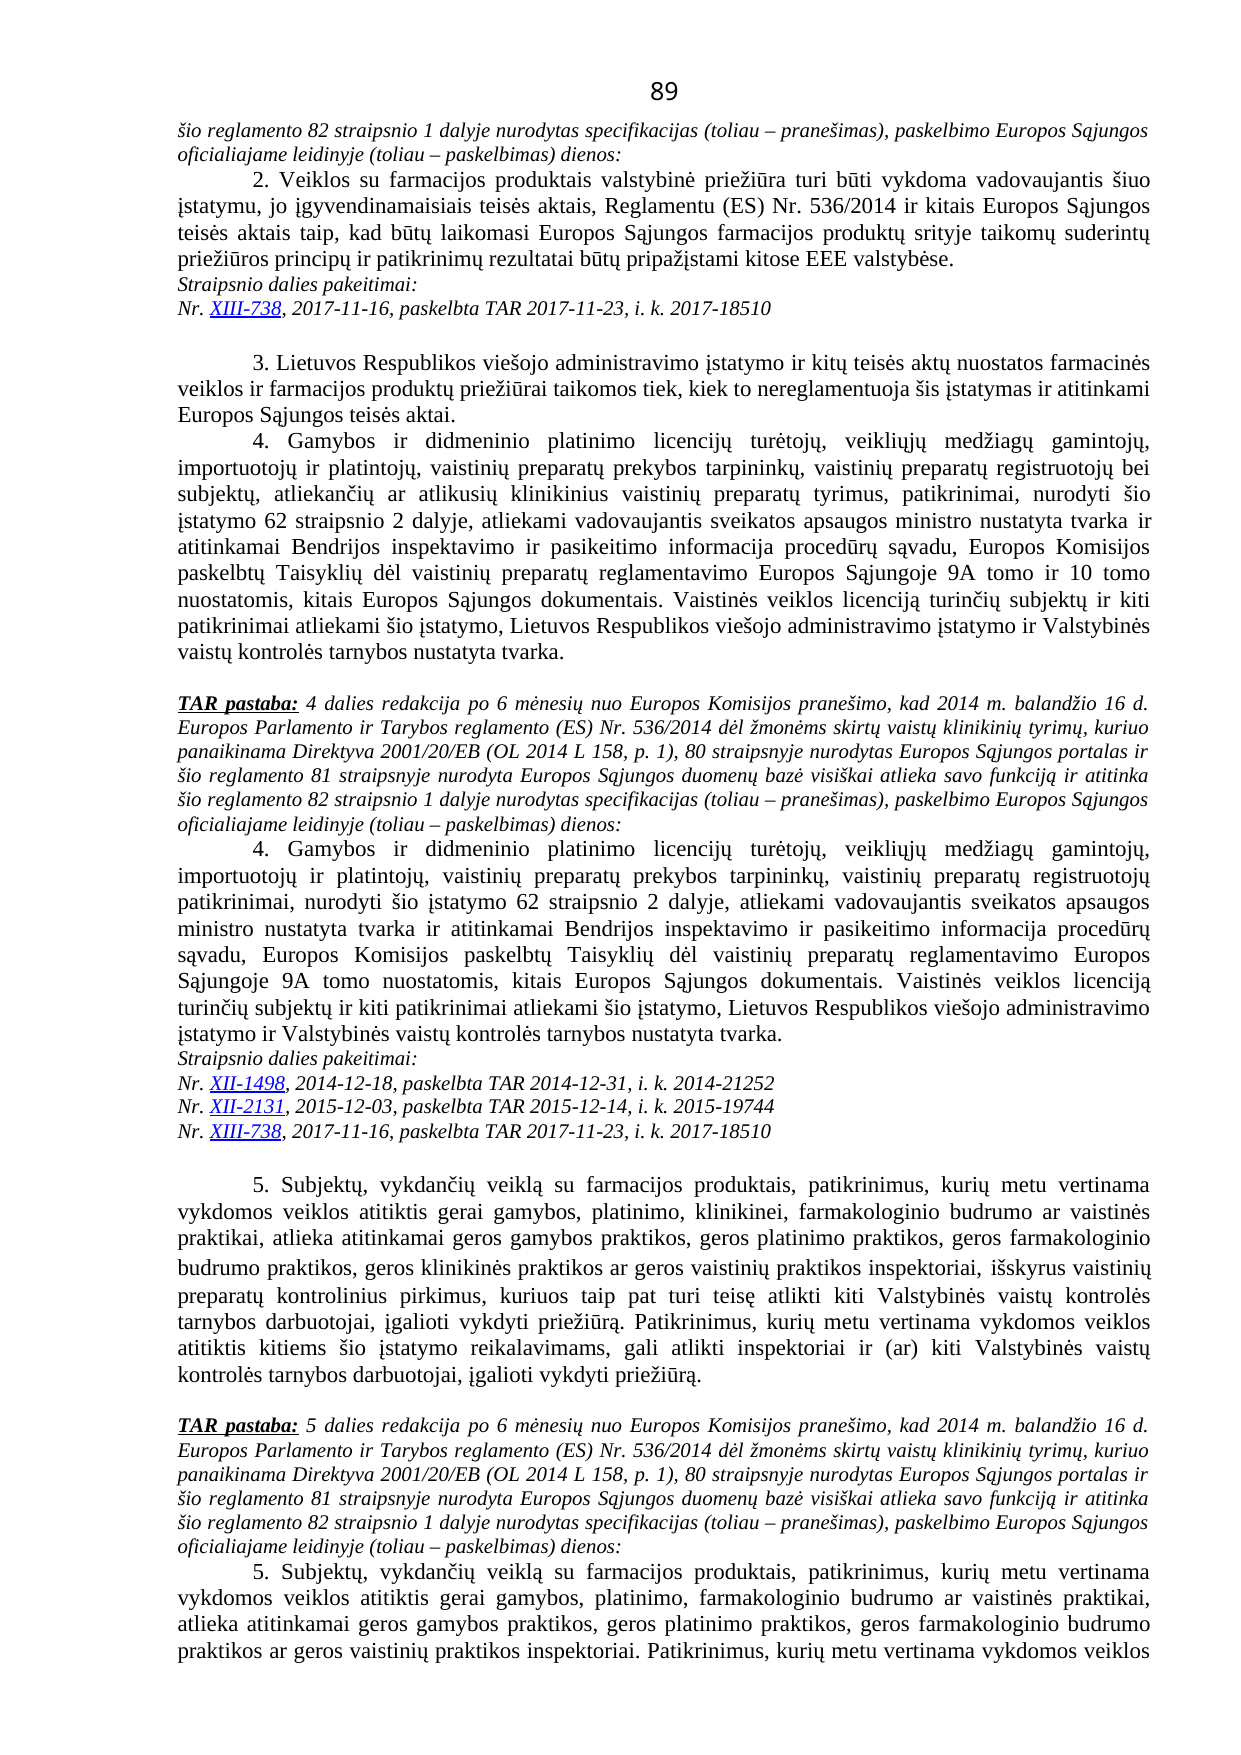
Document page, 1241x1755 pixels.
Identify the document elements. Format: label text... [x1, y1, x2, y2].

text 3. Lietuvos Respublikos viešojo administravimo įstatymo ir kitų teisės aktų nuostatos farmacinės veiklos ir farmacijos produktų priežiūrai taikomos tiek, kiek to nereglamentuoja šis įstatymas ir atitinkami Europos Sąjungos teisės aktai. [177, 348, 1152, 428]
text Straipsnio dalies pakeitimai: [177, 1046, 1152, 1070]
text Straipsnio dalies pakeitimai: [177, 272, 1152, 296]
text 5. Subjektų, vykdančių veiklą su farmacijos produktais, patikrinimus, kurių metu vertinama vykdomos veiklos atitiktis gerai gamybos, platinimo, klinikinei, farmakologinio budrumo ar vaistinės praktikai, atlieka atitinkamai geros gamybos praktikos, geros platinimo praktikos, geros farmakologinio budrumo praktikos, geros klinikinės praktikos ar geros vaistinių praktikos inspektoriai, išskyrus vaistinių preparatų kontrolinius pirkimus, kuriuos taip pat turi teisę atlikti kiti Valstybinės vaistų kontrolės tarnybos darbuotojai, įgalioti vykdyti priežiūrą. Patikrinimus, kurių metu vertinama vykdomos veiklos atitiktis kitiems šio įstatymo reikalavimams, gali atlikti inspektoriai ir (ar) kiti Valstybinės vaistų kontrolės tarnybos darbuotojai, įgalioti vykdyti priežiūrą. [177, 1171, 1152, 1387]
text 2. Veiklos su farmacijos produktais valstybinė priežiūra turi būti vykdoma vadovaujantis šiuo įstatymu, jo įgyvendinamaisiais teisės aktais, Reglamentu (ES) Nr. 536/2014 ir kitais Europos Sąjungos teisės aktais taip, kad būtų laikomasi Europos Sąjungos farmacijos produktų srityje taikomų suderintų priežiūros principų ir patikrinimų rezultatai būtų pripažįstami kitose EEE valstybėse. [177, 166, 1152, 272]
text Nr. XII-2131, 2015-12-03, paskelbta TAR 2015-12-14, i. k. 2015-19744 [177, 1094, 1152, 1118]
text 4. Gamybos ir didmeninio platinimo licencijų turėtojų, veikliųjų medžiagų gamintojų, importuotojų ir platintojų, vaistinių preparatų prekybos tarpininkų, vaistinių preparatų registruotojų bei subjektų, atliekančių ar atlikusių klinikinius vaistinių preparatų tyrimus, patikrinimai, nurodyti šio įstatymo 62 straipsnio 2 dalyje, atliekami vadovaujantis sveikatos apsaugos ministro nustatyta tvarka ir atitinkamai Bendrijos inspektavimo ir pasikeitimo informacija procedūrų sąvadu, Europos Komisijos paskelbtų Taisyklių dėl vaistinių preparatų reglamentavimo Europos Sąjungoje 9A tomo ir 10 tomo nuostatomis, kitais Europos Sąjungos dokumentais. Vaistinės veiklos licenciją turinčių subjektų ir kiti patikrinimai atliekami šio įstatymo, Lietuvos Respublikos viešojo administravimo įstatymo ir Valstybinės vaistų kontrolės tarnybos nustatyta tvarka. [177, 428, 1152, 665]
text 4. Gamybos ir didmeninio platinimo licencijų turėtojų, veikliųjų medžiagų gamintojų, importuotojų ir platintojų, vaistinių preparatų prekybos tarpininkų, vaistinių preparatų registruotojų patikrinimai, nurodyti šio įstatymo 62 straipsnio 2 dalyje, atliekami vadovaujantis sveikatos apsaugos ministro nustatyta tvarka ir atitinkamai Bendrijos inspektavimo ir pasikeitimo informacija procedūrų sąvadu, Europos Komisijos paskelbtų Taisyklių dėl vaistinių preparatų reglamentavimo Europos Sąjungoje 9A tomo nuostatomis, kitais Europos Sąjungos dokumentais. Vaistinės veiklos licenciją turinčių subjektų ir kiti patikrinimai atliekami šio įstatymo, Lietuvos Respublikos viešojo administravimo įstatymo ir Valstybinės vaistų kontrolės tarnybos nustatyta tvarka. [177, 836, 1152, 1046]
text Nr. XIII-738, 2017-11-16, paskelbta TAR 2017-11-23, i. k. 2017-18510 [177, 1118, 1152, 1143]
text 5. Subjektų, vykdančių veiklą su farmacijos produktais, patikrinimus, kurių metu vertinama vykdomos veiklos atitiktis gerai gamybos, platinimo, farmakologinio budrumo ar vaistinės praktikai, atlieka atitinkamai geros gamybos praktikos, geros platinimo praktikos, geros farmakologinio budrumo praktikos ar geros vaistinių praktikos inspektoriai. Patikrinimus, kurių metu vertinama vykdomos veiklos [177, 1558, 1152, 1663]
text TAR pastaba: 5 dalies redakcija po 6 mėnesių nuo Europos Komisijos pranešimo, kad 2014 m. balandžio 16 d. Europos Parlamento ir Tarybos reglamento (ES) Nr. 536/2014 dėl žmonėms skirtų vaistų klinikinių tyrimų, kuriuo panaikinama Direktyva 2001/20/EB (OL 2014 L 158, p. 1), 80 straipsnyje nurodytas Europos Sąjungos portalas ir šio reglamento 81 straipsnyje nurodyta Europos Sąjungos duomenų bazė visiškai atlieka savo funkciją ir atitinka šio reglamento 82 straipsnio 1 dalyje nurodytas specifikacijas (toliau – pranešimas), paskelbimo Europos Sąjungos oficialiajame leidinyje (toliau – paskelbimas) dienos: [177, 1413, 1152, 1558]
text Nr. XII-1498, 2014-12-18, paskelbta TAR 2014-12-31, i. k. 2014-21252 [177, 1070, 1152, 1094]
text Nr. XIII-738, 2017-11-16, paskelbta TAR 2017-11-23, i. k. 2017-18510 [177, 296, 1152, 320]
text TAR pastaba: 4 dalies redakcija po 6 mėnesių nuo Europos Komisijos pranešimo, kad 2014 m. balandžio 16 d. Europos Parlamento ir Tarybos reglamento (ES) Nr. 536/2014 dėl žmonėms skirtų vaistų klinikinių tyrimų, kuriuo panaikinama Direktyva 2001/20/EB (OL 2014 L 158, p. 1), 80 straipsnyje nurodytas Europos Sąjungos portalas ir šio reglamento 81 straipsnyje nurodyta Europos Sąjungos duomenų bazė visiškai atlieka savo funkciją ir atitinka šio reglamento 82 straipsnio 1 dalyje nurodytas specifikacijas (toliau – pranešimas), paskelbimo Europos Sąjungos oficialiajame leidinyje (toliau – paskelbimas) dienos: [177, 691, 1152, 836]
text šio reglamento 82 straipsnio 1 dalyje nurodytas specifikacijas (toliau – pranešimas), paskelbimo Europos Sąjungos oficialiajame leidinyje (toliau – paskelbimas) dienos: [177, 118, 1152, 166]
